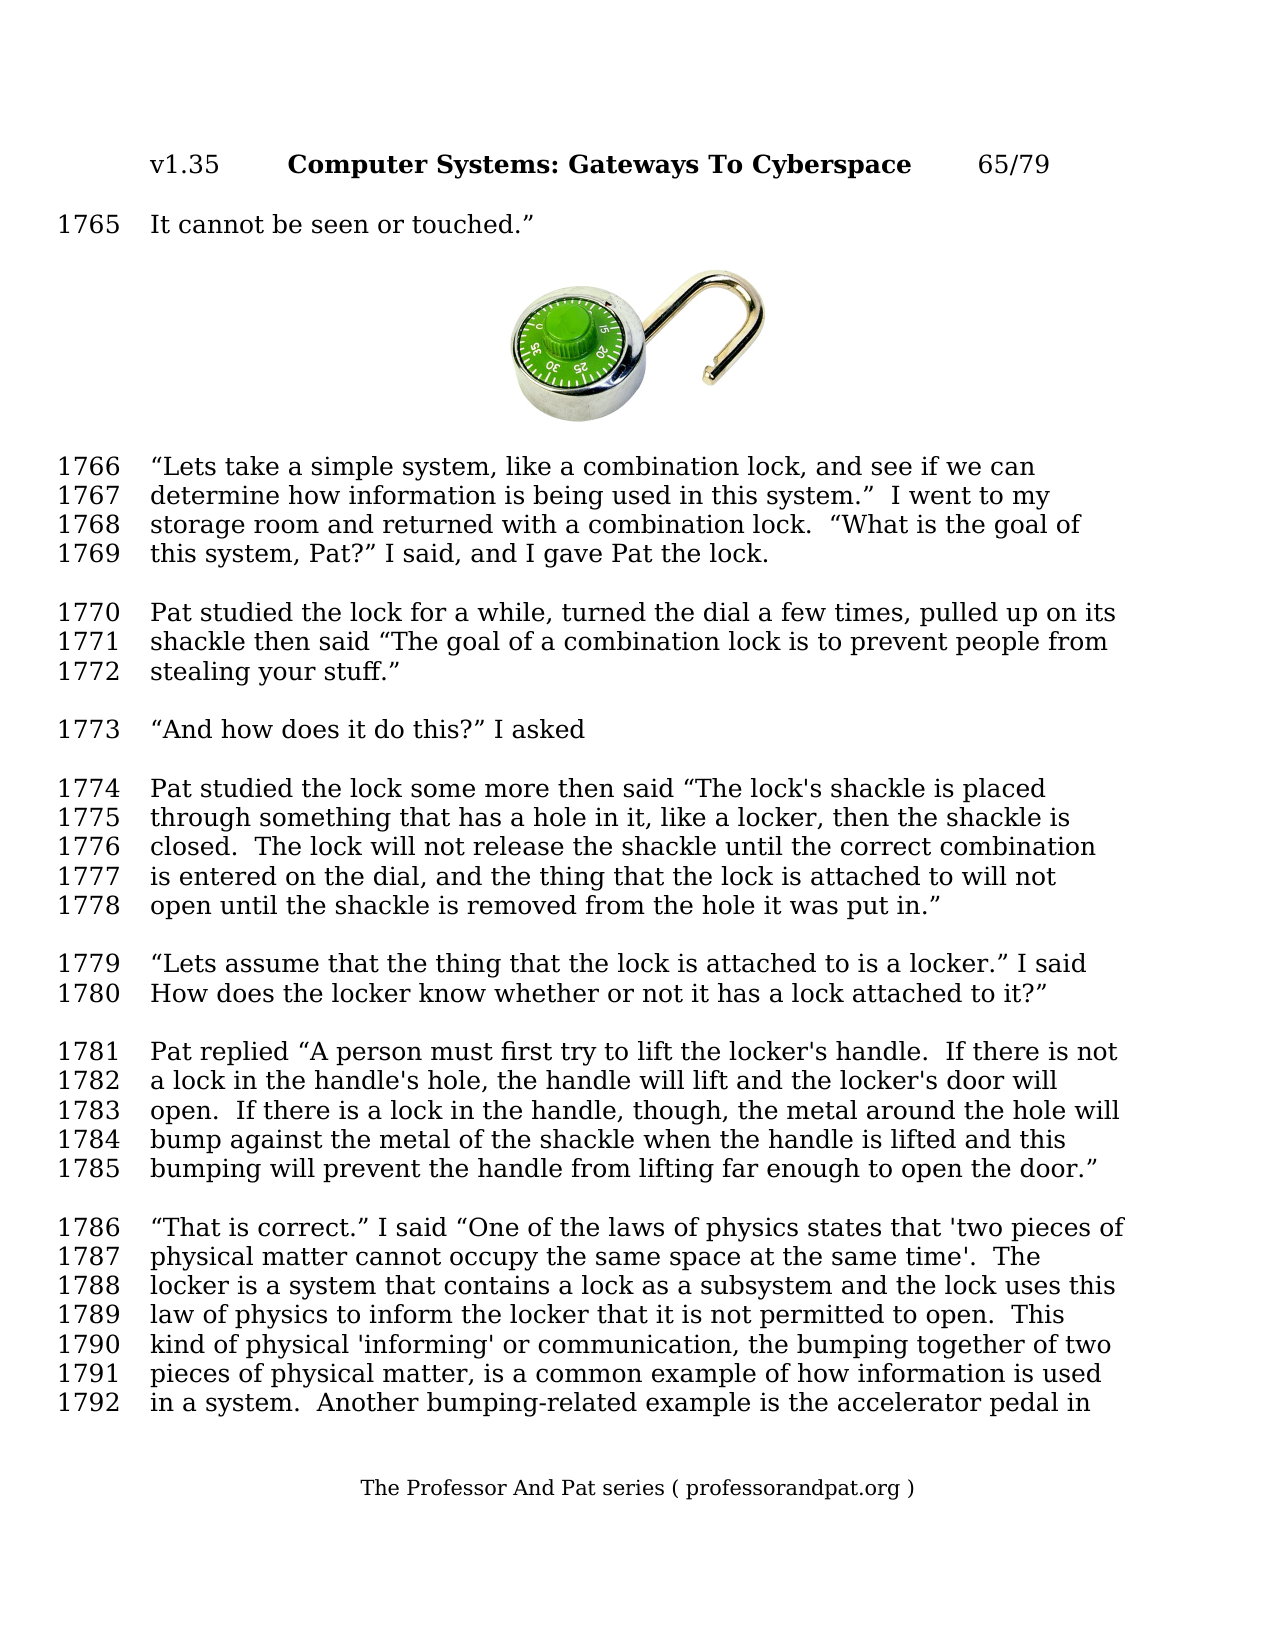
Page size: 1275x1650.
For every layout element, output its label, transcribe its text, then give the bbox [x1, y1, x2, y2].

picture [509, 268, 766, 423]
text Pat studied the lock for a while, turned the dial a few times, pulled up on its shackle then said “The goal of a combination lock is to prevent people from stealing your stuff.” [150, 598, 1125, 686]
text Pat replied “A person must first try to lift the locker's handle. If there is not a lock in the handle's hole, the handle will lift and the locker's door will open. If there is a lock in the handle, though, the metal around the hole will bump against the metal of the shackle when the handle is lifted and this bumping will prevent the handle from lifting far enough to open the door.” [150, 1037, 1125, 1184]
text “And how does it do this?” I asked [150, 715, 1125, 744]
text “Lets assume that the thing that the lock is attached to is a locker.” I said How does the locker know whether or not it has a lock attached to it?” [150, 949, 1125, 1008]
text “That is correct.” I said “One of the laws of physics states that 'two pieces of physical matter cannot occupy the same space at the same time'. The locker is a system that contains a lock as a subsystem and the lock uses this law of physics to inform the locker that it is not permitted to open. This kind of physical 'informing' or communication, the bumping together of two pieces of physical matter, is a common example of how information is used in a system. Another bumping-related example is the accelerator pedal in [150, 1213, 1125, 1418]
text It cannot be seen or touched.” [150, 210, 1125, 239]
text Pat studied the lock some more then said “The lock's shackle is placed through something that has a hole in it, like a locker, then the shackle is closed. The lock will not release the shackle until the correct combination is entered on the dial, and the thing that the lock is attached to will not open until the shackle is removed from the hole it was put in.” [150, 774, 1125, 920]
text “Lets take a simple system, like a combination lock, and see if we can determine how information is being used in this system.” I went to my storage room and returned with a combination lock. “What is the goal of this system, Pat?” I said, and I gave Pat the lock. [150, 452, 1125, 569]
